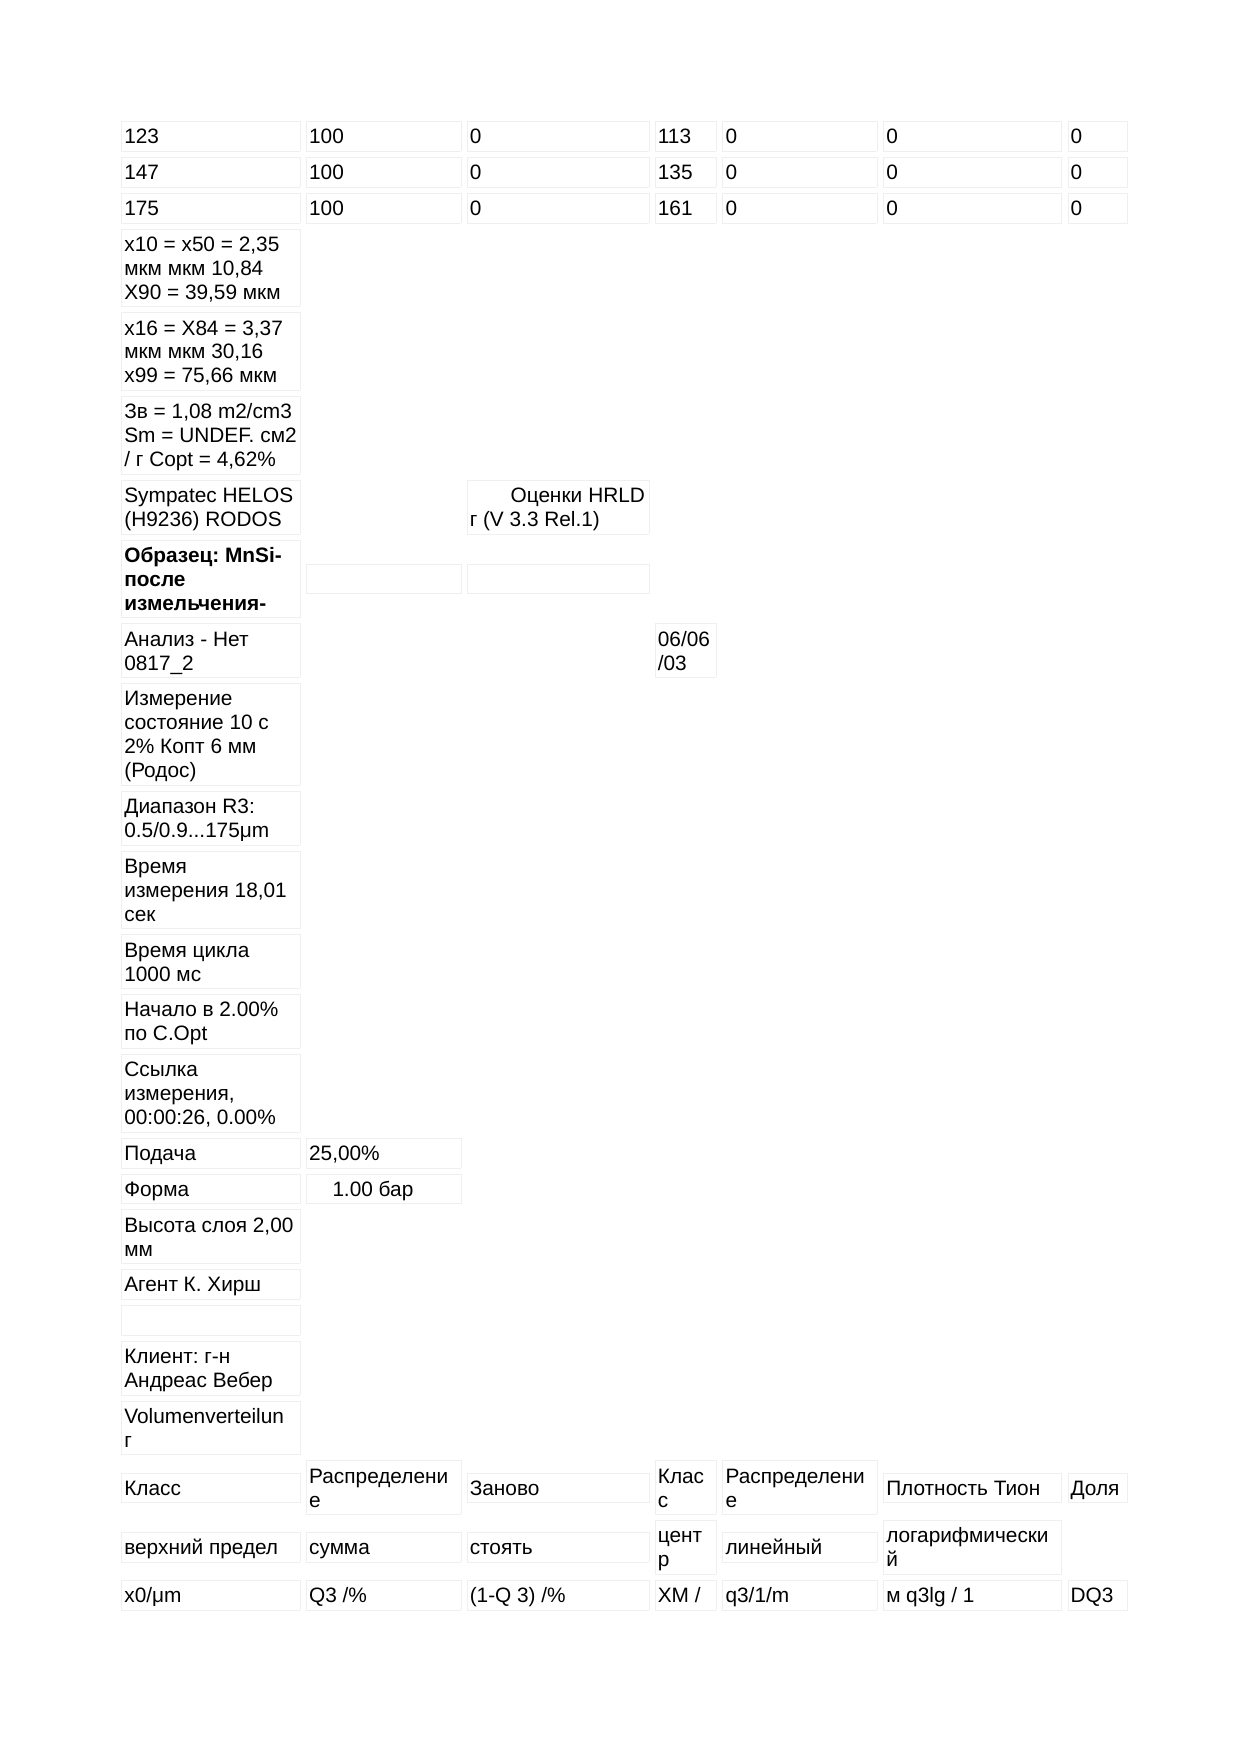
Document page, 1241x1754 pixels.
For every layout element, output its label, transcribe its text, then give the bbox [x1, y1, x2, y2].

table_cell [303, 537, 464, 620]
table_cell Анализ - Нет 0817_2 [118, 620, 303, 680]
table_cell логарифмический [880, 1517, 1064, 1577]
table_cell Начало в 2.00% по C.Opt [118, 991, 303, 1051]
table_cell Ссылка измерения, 00:00:26, 0.00% [118, 1051, 303, 1135]
table_cell DQ3 [1065, 1577, 1130, 1613]
table_cell Оценки HRLD г (V 3.3 Rel.1) [464, 477, 652, 537]
table_cell линейный [719, 1517, 880, 1577]
table_cell [303, 848, 1130, 931]
table_cell 0 [880, 118, 1064, 154]
table_cell [303, 477, 464, 537]
table_cell q3/1/m [719, 1577, 880, 1613]
table_cell 0 [464, 190, 652, 226]
table_cell (1-Q 3) /% [464, 1577, 652, 1613]
table_cell [464, 620, 652, 680]
table_cell [303, 393, 1130, 477]
table_cell x0/μm [118, 1577, 303, 1613]
table_cell [303, 309, 1130, 393]
table_cell Плотность Тион [880, 1458, 1064, 1517]
table_cell 100 [303, 154, 464, 190]
table_cell Доля [1065, 1458, 1130, 1517]
table_cell [464, 1171, 1130, 1206]
table_cell Агент К. Хирш [118, 1266, 303, 1302]
table_cell [719, 620, 1130, 680]
table_cell Клиент: г-н Андреас Вебер [118, 1338, 303, 1398]
table_cell 0 [464, 118, 652, 154]
table_cell x16 = X84 = 3,37 мкм мкм 30,16 x99 = 75,66 мкм [118, 309, 303, 393]
table_cell [118, 1302, 303, 1338]
table_cell [303, 1206, 1130, 1266]
table_cell 123 [118, 118, 303, 154]
table_cell 100 [303, 190, 464, 226]
table_cell Заново [464, 1458, 652, 1517]
table_cell центр [652, 1517, 719, 1577]
table_cell 0 [719, 154, 880, 190]
table_cell Класс [118, 1458, 303, 1517]
table_cell Диапазон R3: 0.5/0.9...175μm [118, 788, 303, 848]
table_cell 147 [118, 154, 303, 190]
table_cell Volumenverteilun г [118, 1398, 303, 1457]
table_cell [1065, 1517, 1130, 1577]
table_cell 25,00% [303, 1135, 464, 1171]
table_cell м q3lg / 1 [880, 1577, 1064, 1613]
table_cell Sympatec HELOS (H9236) RODOS [118, 477, 303, 537]
table_cell [464, 537, 652, 620]
table_cell 135 [652, 154, 719, 190]
table_cell 0 [719, 118, 880, 154]
table_cell 175 [118, 190, 303, 226]
table_cell [303, 991, 1130, 1051]
table_cell Форма [118, 1171, 303, 1206]
table_cell [303, 788, 1130, 848]
table_cell 0 [719, 190, 880, 226]
table_cell 0 [880, 154, 1064, 190]
table_cell [303, 1051, 1130, 1135]
table_cell Измерение состояние 10 с 2% Копт 6 мм (Родос) [118, 680, 303, 788]
table_cell [303, 931, 1130, 991]
table_cell [303, 226, 1130, 309]
table_cell Образец: MnSi-после измельчения- [118, 537, 303, 620]
table_cell 06/06/03 [652, 620, 719, 680]
table_cell Время цикла 1000 мс [118, 931, 303, 991]
table_cell XM / [652, 1577, 719, 1613]
table_cell сумма [303, 1517, 464, 1577]
table_cell 113 [652, 118, 719, 154]
table_cell Распределение [719, 1458, 880, 1517]
table_cell Класс [652, 1458, 719, 1517]
table_cell Высота слоя 2,00 мм [118, 1206, 303, 1266]
table_cell [303, 1338, 1130, 1398]
table_cell Зв = 1,08 m2/cm3 Sm = UNDEF. см2 / г Copt = 4,62% [118, 393, 303, 477]
table_cell [303, 1398, 1130, 1457]
table_cell [303, 1302, 1130, 1338]
table_cell 0 [1065, 154, 1130, 190]
table_cell 100 [303, 118, 464, 154]
table_cell Подача [118, 1135, 303, 1171]
table_cell 0 [880, 190, 1064, 226]
table_cell 161 [652, 190, 719, 226]
table_cell Распределение [303, 1458, 464, 1517]
table_cell 1.00 бар [303, 1171, 464, 1206]
table_cell верхний предел [118, 1517, 303, 1577]
table_cell 0 [464, 154, 652, 190]
table_cell [464, 1135, 1130, 1171]
table_cell стоять [464, 1517, 652, 1577]
table_cell [303, 680, 1130, 788]
table_cell 0 [1065, 190, 1130, 226]
table_cell Q3 /% [303, 1577, 464, 1613]
table_cell 0 [1065, 118, 1130, 154]
table_cell [652, 537, 1130, 620]
table_cell [303, 1266, 1130, 1302]
table_cell [303, 620, 464, 680]
table_cell [652, 477, 1130, 537]
table_cell x10 = x50 = 2,35 мкм мкм 10,84 X90 = 39,59 мкм [118, 226, 303, 309]
table_cell Время измерения 18,01 сек [118, 848, 303, 931]
